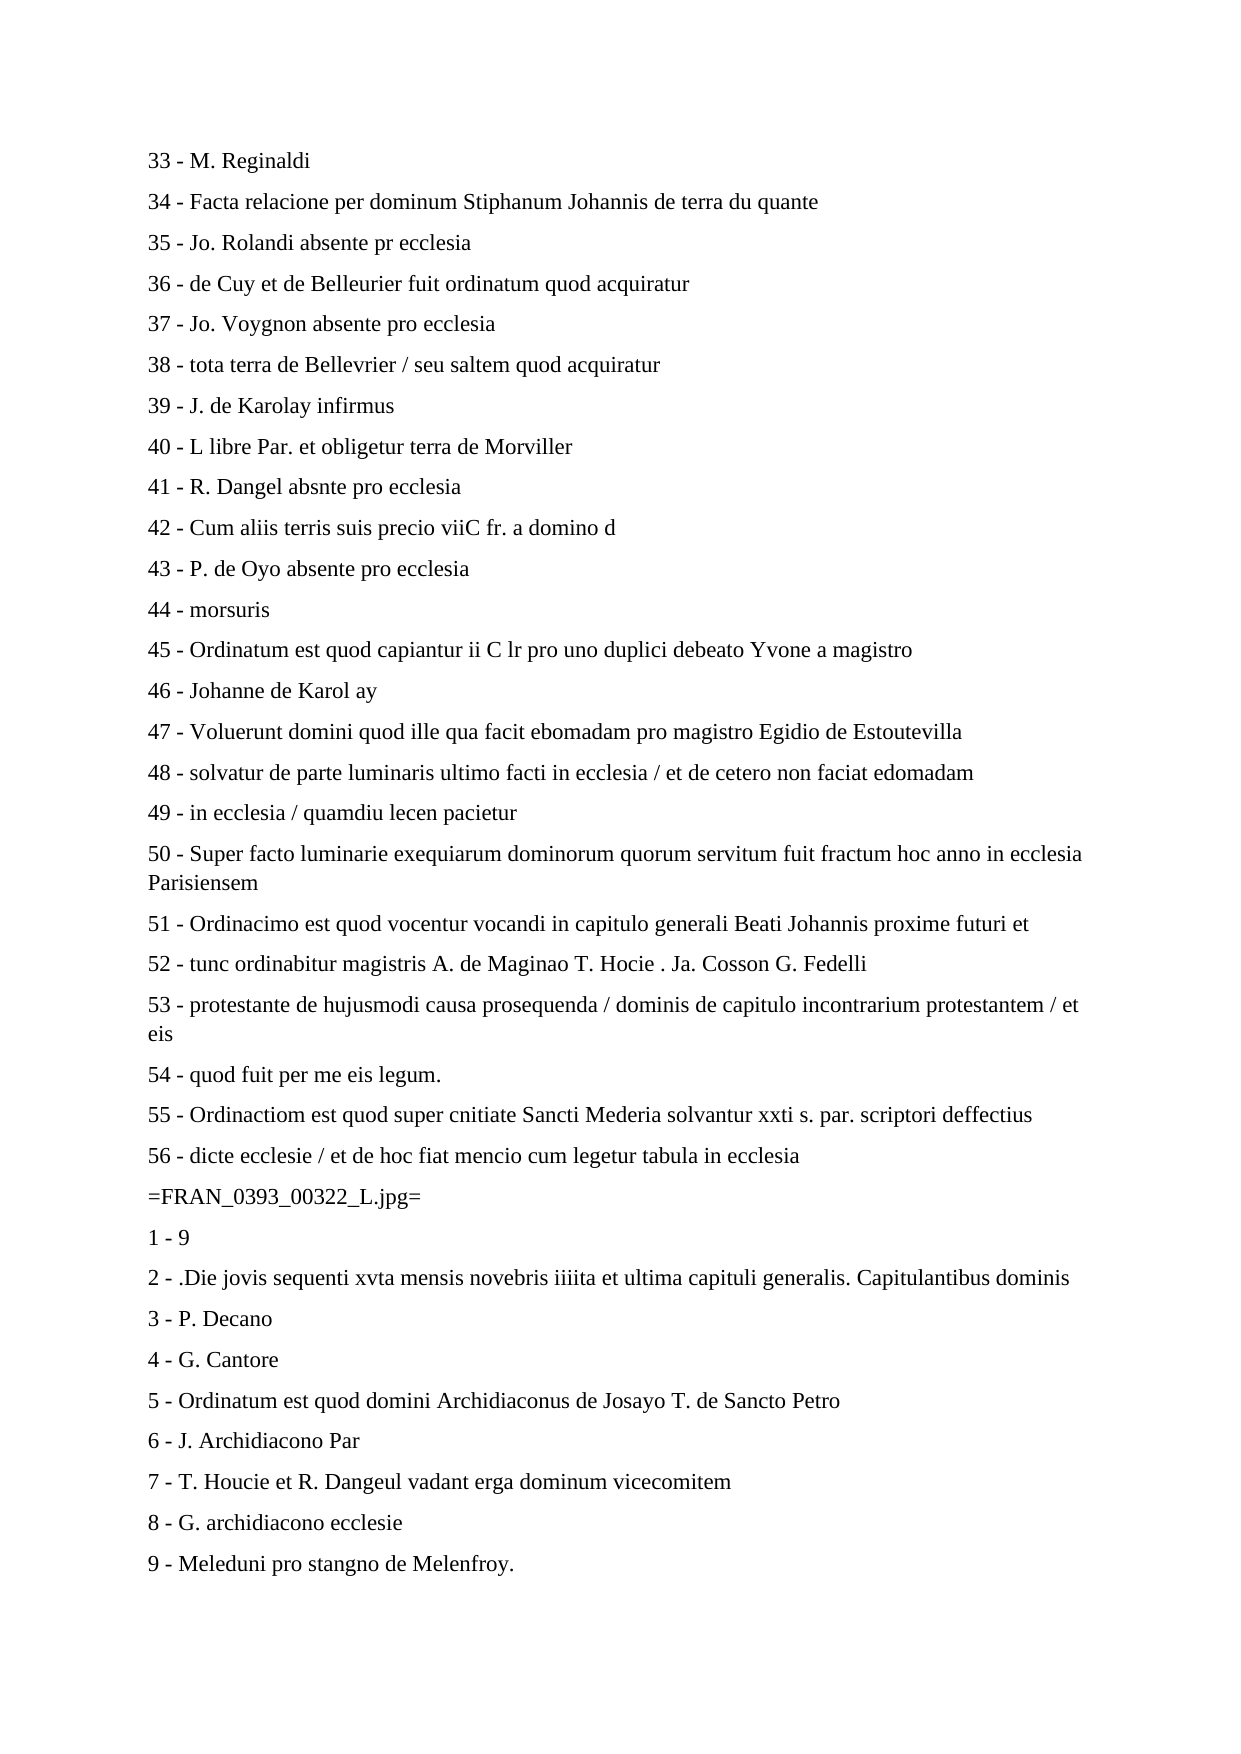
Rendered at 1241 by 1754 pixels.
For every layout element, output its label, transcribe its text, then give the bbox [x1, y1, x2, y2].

text 49 - in ecclesia / quamdiu lecen pacietur [148, 799, 1093, 826]
text 41 - R. Dangel absnte pro ecclesia [148, 473, 1093, 500]
text 34 - Facta relacione per dominum Stiphanum Johannis de terra du quante [148, 188, 1093, 215]
text =FRAN_0393_00322_L.jpg= [148, 1183, 1093, 1209]
text 53 - protestante de hujusmodi causa prosequenda / dominis de capitulo incontrarium protestantem / et eis [148, 991, 1093, 1046]
text 45 - Ordinatum est quod capiantur ii C lr pro uno duplici debeato Yvone a magistro [148, 636, 1093, 663]
text 1 - 9 [148, 1224, 1093, 1250]
text 5 - Ordinatum est quod domini Archidiaconus de Josayo T. de Sancto Petro [148, 1387, 1093, 1413]
text 4 - G. Cantore [148, 1346, 1093, 1372]
text 46 - Johanne de Karol ay [148, 677, 1093, 703]
text 39 - J. de Karolay infirmus [148, 392, 1093, 418]
text 48 - solvatur de parte luminaris ultimo facti in ecclesia / et de cetero non faciat edomadam [148, 758, 1093, 785]
text 42 - Cum aliis terris suis precio viiC fr. a domino d [148, 514, 1093, 541]
text 2 - .Die jovis sequenti xvta mensis novebris iiiita et ultima capituli generalis. Capitulantibus dominis [148, 1264, 1093, 1291]
text 9 - Meleduni pro stangno de Melenfroy. [148, 1549, 1093, 1576]
text 37 - Jo. Voygnon absente pro ecclesia [148, 311, 1093, 337]
text 7 - T. Houcie et R. Dangeul vadant erga dominum vicecomitem [148, 1468, 1093, 1494]
text 3 - P. Decano [148, 1305, 1093, 1332]
text 6 - J. Archidiacono Par [148, 1427, 1093, 1454]
text 33 - M. Reginaldi [148, 148, 1093, 174]
text 52 - tunc ordinabitur magistris A. de Maginao T. Hocie . Ja. Cosson G. Fedelli [148, 950, 1093, 977]
text 56 - dicte ecclesie / et de hoc fiat mencio cum legetur tabula in ecclesia [148, 1142, 1093, 1169]
text 55 - Ordinactiom est quod super cnitiate Sancti Mederia solvantur xxti s. par. scriptori deffectius [148, 1102, 1093, 1128]
text 40 - L libre Par. et obligetur terra de Morviller [148, 433, 1093, 459]
text 44 - morsuris [148, 596, 1093, 622]
text 54 - quod fuit per me eis legum. [148, 1061, 1093, 1087]
text 38 - tota terra de Bellevrier / seu saltem quod acquiratur [148, 351, 1093, 378]
text 43 - P. de Oyo absente pro ecclesia [148, 555, 1093, 581]
text 47 - Voluerunt domini quod ille qua facit ebomadam pro magistro Egidio de Estoutevilla [148, 718, 1093, 744]
text 36 - de Cuy et de Belleurier fuit ordinatum quod acquiratur [148, 270, 1093, 296]
text 51 - Ordinacimo est quod vocentur vocandi in capitulo generali Beati Johannis proxime futuri et [148, 910, 1093, 936]
text 8 - G. archidiacono ecclesie [148, 1509, 1093, 1535]
text 35 - Jo. Rolandi absente pr ecclesia [148, 229, 1093, 255]
text 50 - Super facto luminarie exequiarum dominorum quorum servitum fuit fractum hoc anno in ecclesia Parisiensem [148, 840, 1093, 895]
